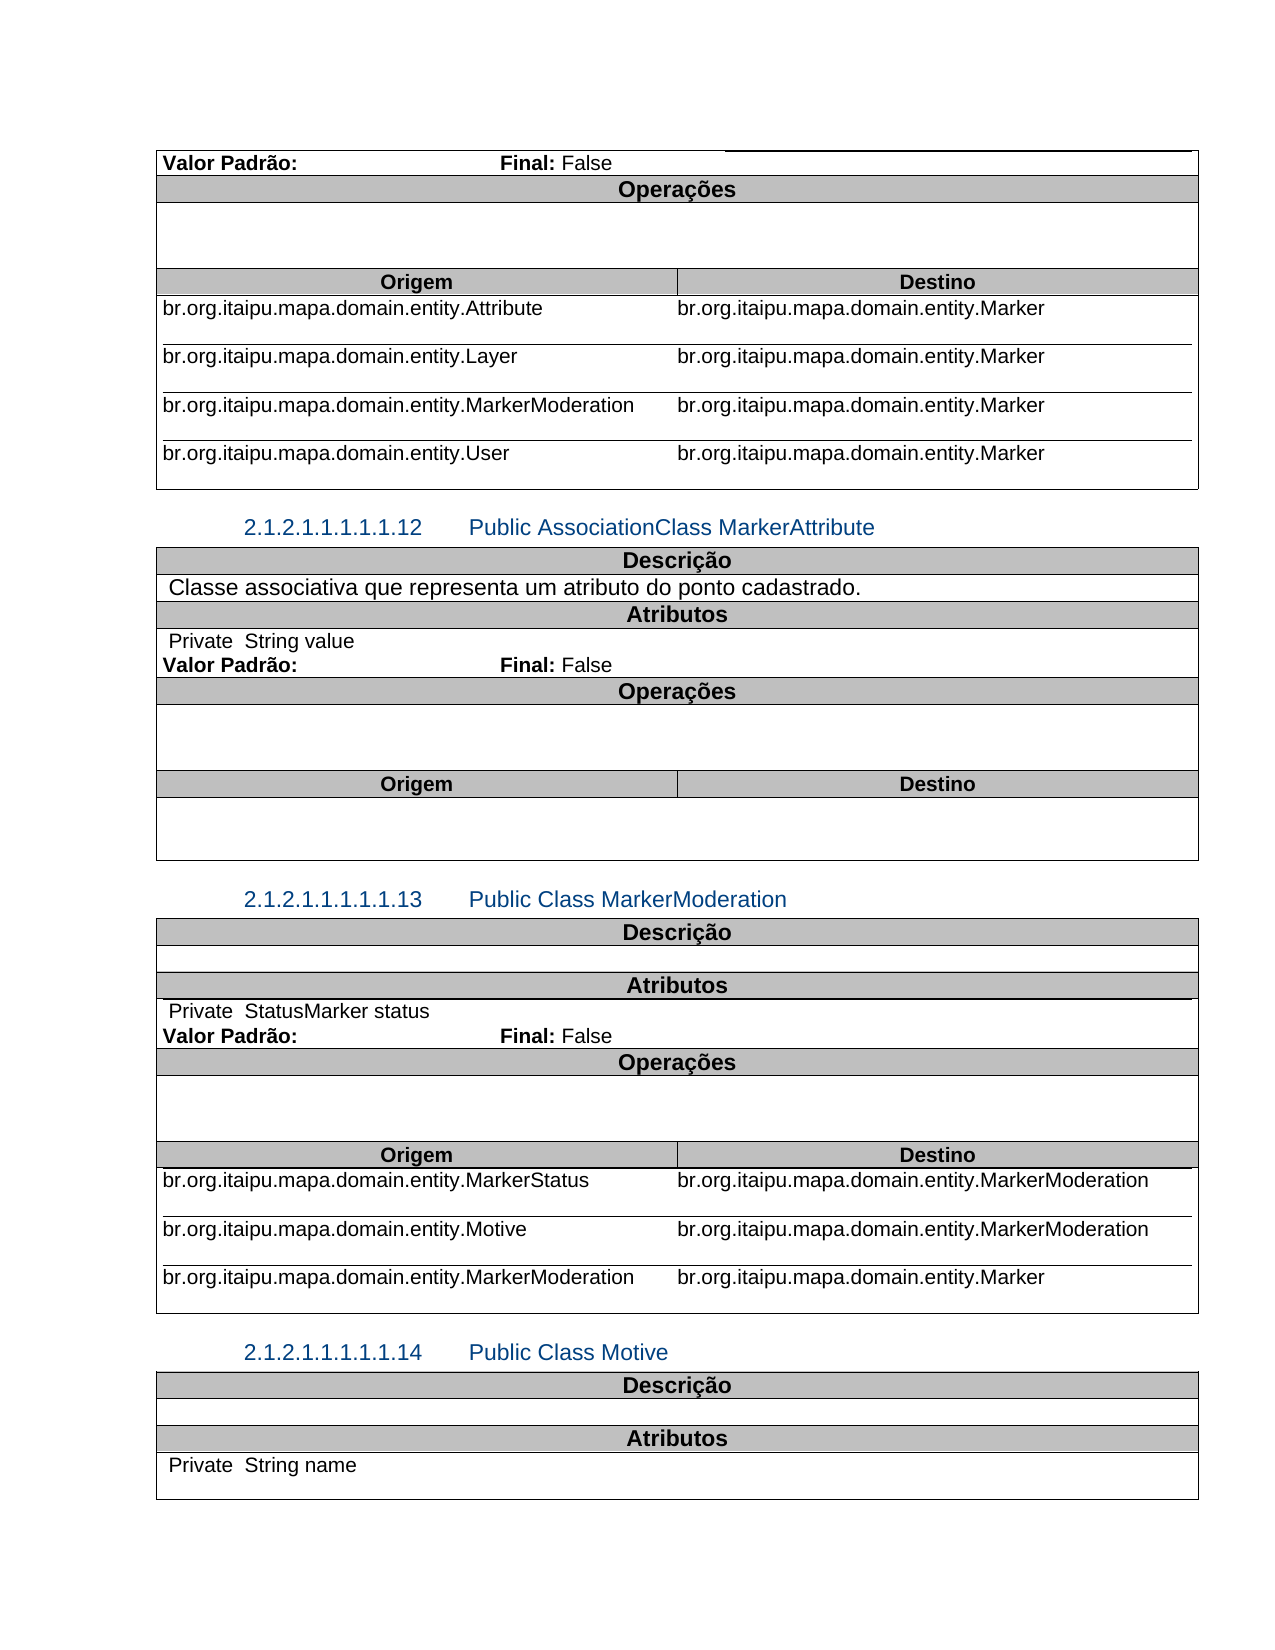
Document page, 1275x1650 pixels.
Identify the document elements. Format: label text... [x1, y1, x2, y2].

table_cell [157, 1168, 163, 1313]
table_cell Destino [678, 771, 1198, 797]
table_cell [157, 798, 1198, 860]
table_cell Final: False [500, 653, 725, 677]
table_cell Valor Padrão: [163, 1023, 500, 1048]
table_cell br.org.itaipu.mapa.domain.entity.User [163, 441, 677, 489]
table_cell [157, 1399, 1198, 1424]
table_cell [1192, 629, 1198, 677]
table_cell br.org.itaipu.mapa.domain.entity.MarkerModeration [163, 393, 677, 440]
table_cell Operações [157, 176, 1198, 202]
table_header br.org.itaipu.mapa.domain.entity.MarkerModeration [677, 1169, 1192, 1216]
table_cell [157, 151, 163, 175]
table_cell Origem [157, 1142, 677, 1167]
table_cell [157, 1453, 1198, 1499]
table_cell br.org.itaipu.mapa.domain.entity.Marker [677, 393, 1192, 440]
table_header br.org.itaipu.mapa.domain.entity.Marker [677, 296, 1192, 343]
table_cell Origem [157, 771, 677, 797]
table_header br.org.itaipu.mapa.domain.entity.MarkerStatus [163, 1169, 677, 1216]
table_cell br.org.itaipu.mapa.domain.entity.Motive [163, 1217, 677, 1265]
table_cell br.org.itaipu.mapa.domain.entity.MarkerModeration [163, 1266, 677, 1313]
table_cell [157, 946, 1198, 971]
table_cell [157, 999, 163, 1048]
table_header [725, 152, 1192, 175]
table_header Descrição [157, 548, 1198, 574]
table_header Private String value [163, 629, 725, 653]
table_header Descrição [157, 919, 1198, 945]
table_cell [157, 705, 1198, 770]
list Public AssociationClass MarkerAttribute [244, 514, 1125, 541]
table_cell [157, 203, 1198, 268]
table_cell br.org.itaipu.mapa.domain.entity.Marker [677, 1266, 1192, 1313]
list Public Class Motive [244, 1339, 1125, 1365]
table_cell Destino [678, 269, 1198, 294]
table_header Private String name [163, 1453, 725, 1476]
table_cell [1192, 999, 1198, 1048]
table_header Private StatusMarker status [163, 1000, 725, 1023]
table_cell [157, 629, 163, 677]
table_header [725, 1453, 1192, 1476]
table_cell Operações [157, 1049, 1198, 1075]
table_cell [1192, 1168, 1198, 1313]
table_cell Destino [678, 1142, 1198, 1167]
table_cell br.org.itaipu.mapa.domain.entity.Marker [677, 441, 1192, 489]
table_cell br.org.itaipu.mapa.domain.entity.Layer [163, 345, 677, 392]
table_cell br.org.itaipu.mapa.domain.entity.MarkerModeration [677, 1217, 1192, 1265]
table_header Descrição [157, 1373, 1198, 1398]
table_header [725, 629, 1192, 677]
table_cell [1192, 151, 1198, 175]
table_cell Final: False [500, 151, 725, 175]
table_header [725, 1000, 1192, 1048]
list Public Class MarkerModeration [244, 886, 1125, 912]
table_cell Final: False [500, 1023, 725, 1048]
table_cell Atributos [157, 973, 1198, 998]
table_cell [157, 296, 1198, 489]
table_cell Valor Padrão: [163, 653, 500, 677]
table_cell Atributos [157, 602, 1198, 628]
table_cell Origem [157, 269, 677, 294]
table_cell Atributos [157, 1426, 1198, 1451]
table_header br.org.itaipu.mapa.domain.entity.Attribute [163, 296, 677, 343]
table_cell Classe associativa que representa um atributo do ponto cadastrado. [157, 575, 1198, 601]
table_cell Valor Padrão: [163, 151, 500, 175]
table_cell Operações [157, 678, 1198, 704]
table_cell br.org.itaipu.mapa.domain.entity.Marker [677, 345, 1192, 392]
table_cell [157, 1076, 1198, 1141]
